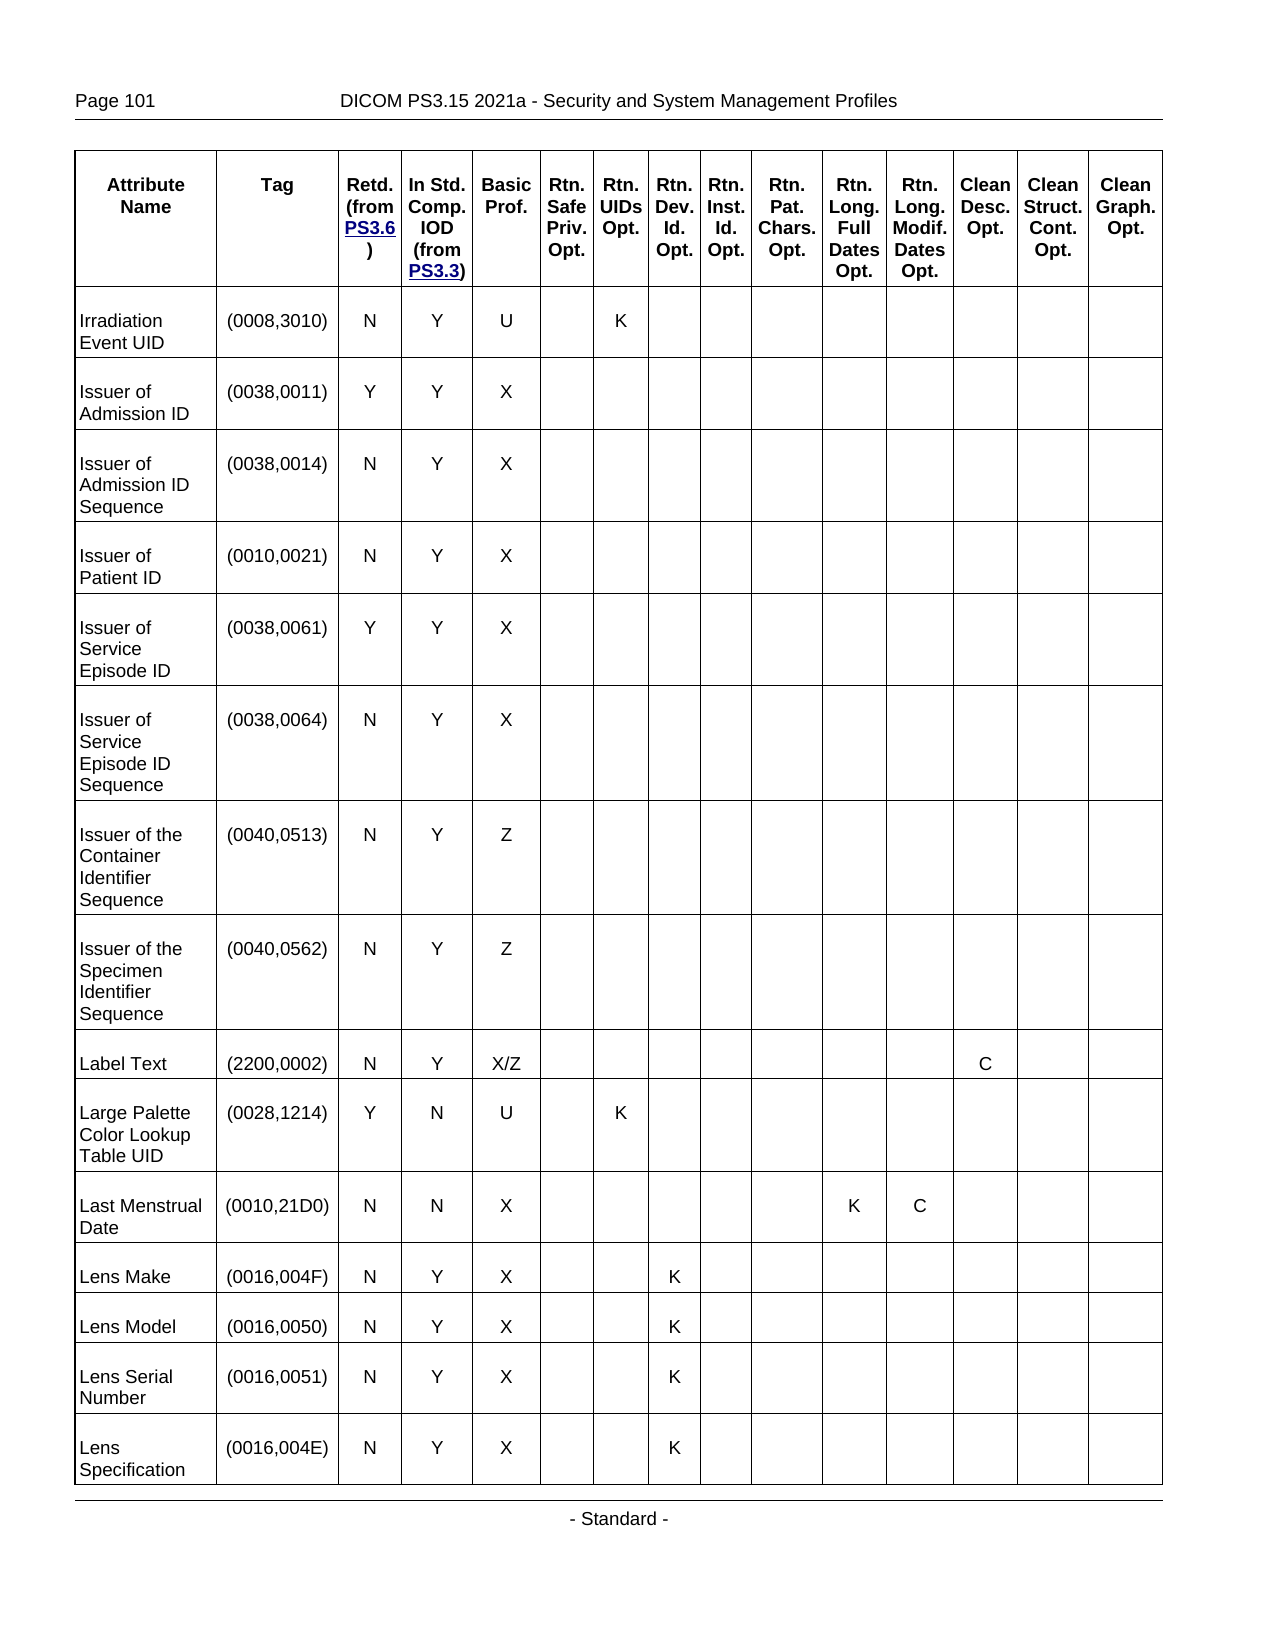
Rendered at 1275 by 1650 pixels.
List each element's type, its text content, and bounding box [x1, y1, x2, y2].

table_cell [701, 1414, 751, 1484]
table_cell [594, 522, 648, 592]
table_cell N [339, 1293, 401, 1342]
table_cell Lens Specification [76, 1414, 216, 1484]
table_cell X [473, 1243, 540, 1292]
table_cell N [402, 1079, 472, 1171]
table_cell [701, 287, 751, 357]
table_header Basic Prof. [473, 151, 540, 286]
table_cell [823, 1243, 886, 1292]
table_cell [752, 1343, 822, 1413]
table_cell [649, 1172, 700, 1242]
table_cell X [473, 594, 540, 685]
table_cell [1018, 1079, 1088, 1171]
table_cell [1089, 1172, 1162, 1242]
table_cell N [339, 1172, 401, 1242]
table_cell [823, 594, 886, 685]
table_cell (0038,0014) [217, 430, 338, 521]
table_cell [541, 594, 593, 685]
table_cell [1018, 915, 1088, 1028]
table_cell X [473, 1414, 540, 1484]
table_cell Y [402, 801, 472, 914]
table_cell (0038,0064) [217, 686, 338, 800]
table_cell [649, 801, 700, 914]
table_cell [954, 1172, 1017, 1242]
table_header Retd. (from PS3.6) [339, 151, 401, 286]
table_cell Label Text [76, 1030, 216, 1078]
table_cell Y [402, 1414, 472, 1484]
table_cell [649, 358, 700, 428]
table_cell [1089, 1414, 1162, 1484]
table_cell [1018, 1172, 1088, 1242]
table_cell (0040,0513) [217, 801, 338, 914]
table_cell [541, 1343, 593, 1413]
table_cell [752, 1414, 822, 1484]
table_cell (0010,21D0) [217, 1172, 338, 1242]
table_cell [1089, 686, 1162, 800]
table_cell [1089, 358, 1162, 428]
table_cell Y [339, 594, 401, 685]
table_cell (0016,0051) [217, 1343, 338, 1413]
table_header Rtn. Long. Full Dates Opt. [823, 151, 886, 286]
table_header Rtn. Inst. Id. Opt. [701, 151, 751, 286]
table_cell [1018, 801, 1088, 914]
table_cell [887, 594, 953, 685]
table_cell Y [402, 430, 472, 521]
table_cell Y [402, 1343, 472, 1413]
table_cell [887, 1030, 953, 1078]
table_header Clean Struct. Cont. Opt. [1018, 151, 1088, 286]
table_header Rtn. UIDs Opt. [594, 151, 648, 286]
table_cell K [649, 1414, 700, 1484]
table_cell [954, 1293, 1017, 1342]
table_cell [954, 915, 1017, 1028]
table_cell [887, 1293, 953, 1342]
table_cell [954, 1414, 1017, 1484]
table_cell [954, 287, 1017, 357]
table_cell [1089, 1243, 1162, 1292]
table_cell Y [402, 1030, 472, 1078]
table_cell [887, 1343, 953, 1413]
table_cell N [339, 1414, 401, 1484]
table_cell [1089, 430, 1162, 521]
table_cell [594, 1243, 648, 1292]
table_cell Large Palette Color Lookup Table UID [76, 1079, 216, 1171]
table_cell [752, 1030, 822, 1078]
table_cell [1089, 594, 1162, 685]
table_header Rtn. Pat. Chars. Opt. [752, 151, 822, 286]
table_cell [541, 1172, 593, 1242]
table_cell [954, 594, 1017, 685]
table_cell [752, 801, 822, 914]
table_cell Y [402, 594, 472, 685]
table_cell [701, 430, 751, 521]
table_cell C [954, 1030, 1017, 1078]
table_cell N [339, 1343, 401, 1413]
table_cell Last Menstrual Date [76, 1172, 216, 1242]
table_cell [541, 1293, 593, 1342]
table_cell [594, 358, 648, 428]
table_cell [823, 1343, 886, 1413]
table_cell [954, 801, 1017, 914]
table_cell [954, 522, 1017, 592]
table_cell [701, 801, 751, 914]
table_cell [954, 430, 1017, 521]
table_cell U [473, 287, 540, 357]
table_cell C [887, 1172, 953, 1242]
table_cell [1018, 594, 1088, 685]
table_cell X [473, 1343, 540, 1413]
table_cell [701, 1172, 751, 1242]
table_cell [1018, 287, 1088, 357]
table_cell [823, 1414, 886, 1484]
table_cell [594, 915, 648, 1028]
table_cell Y [402, 1293, 472, 1342]
table_cell [752, 358, 822, 428]
table_cell [541, 686, 593, 800]
table_cell (0016,004F) [217, 1243, 338, 1292]
table_cell Issuer of the Specimen Identifier Sequence [76, 915, 216, 1028]
table_cell N [339, 430, 401, 521]
table_cell [887, 1414, 953, 1484]
table_header Clean Graph. Opt. [1089, 151, 1162, 286]
table_cell [887, 1243, 953, 1292]
table_cell (0016,0050) [217, 1293, 338, 1342]
table_cell K [594, 1079, 648, 1171]
table_cell N [339, 1030, 401, 1078]
table_cell [752, 522, 822, 592]
table_cell [1089, 1030, 1162, 1078]
table_cell [1018, 358, 1088, 428]
table_cell [649, 1030, 700, 1078]
table_cell [1018, 1030, 1088, 1078]
table_cell [752, 1243, 822, 1292]
table_cell N [339, 1243, 401, 1292]
table_cell [1018, 1414, 1088, 1484]
table_cell [887, 430, 953, 521]
table_cell X/Z [473, 1030, 540, 1078]
table_cell [1089, 1343, 1162, 1413]
table_cell [752, 594, 822, 685]
table_cell [701, 1079, 751, 1171]
table_cell Y [402, 1243, 472, 1292]
table_cell (0028,1214) [217, 1079, 338, 1171]
table_cell [1018, 1243, 1088, 1292]
table_cell [541, 522, 593, 592]
table_header Clean Desc. Opt. [954, 151, 1017, 286]
table_cell K [594, 287, 648, 357]
table_header Tag [217, 151, 338, 286]
table_cell [752, 1079, 822, 1171]
table_cell [954, 358, 1017, 428]
table_cell [541, 287, 593, 357]
table_cell [752, 287, 822, 357]
table_cell (0010,0021) [217, 522, 338, 592]
table_cell [701, 1243, 751, 1292]
table_cell [752, 915, 822, 1028]
table_cell N [339, 686, 401, 800]
table_cell (0038,0061) [217, 594, 338, 685]
table_cell (0016,004E) [217, 1414, 338, 1484]
table_cell [954, 1243, 1017, 1292]
table_cell X [473, 522, 540, 592]
table_cell [1089, 1079, 1162, 1171]
table_cell [887, 358, 953, 428]
table_cell Y [339, 1079, 401, 1171]
table_cell [752, 686, 822, 800]
table_cell Issuer of Service Episode ID Sequence [76, 686, 216, 800]
table_cell [541, 1243, 593, 1292]
table_cell [887, 1079, 953, 1171]
table_cell [1018, 1343, 1088, 1413]
table_header Rtn. Safe Priv. Opt. [541, 151, 593, 286]
table_cell [1089, 915, 1162, 1028]
table_cell [1018, 1293, 1088, 1342]
table_cell [649, 287, 700, 357]
table_cell Z [473, 915, 540, 1028]
table_cell [752, 1172, 822, 1242]
table_cell [594, 801, 648, 914]
table_cell Y [402, 358, 472, 428]
table_cell (0038,0011) [217, 358, 338, 428]
table_cell [823, 915, 886, 1028]
table_cell N [339, 915, 401, 1028]
table_cell [649, 1079, 700, 1171]
table_cell X [473, 430, 540, 521]
table_cell [541, 801, 593, 914]
table_cell [887, 801, 953, 914]
table_cell [594, 594, 648, 685]
table_cell [701, 915, 751, 1028]
table_cell [823, 522, 886, 592]
table_cell Y [402, 686, 472, 800]
table_cell [887, 522, 953, 592]
table_cell Y [402, 287, 472, 357]
table_cell Y [402, 915, 472, 1028]
table_cell U [473, 1079, 540, 1171]
table_cell [594, 1030, 648, 1078]
table_cell Issuer of Service Episode ID [76, 594, 216, 685]
table_cell Z [473, 801, 540, 914]
table_cell [649, 522, 700, 592]
table_cell X [473, 1172, 540, 1242]
table_cell Y [402, 522, 472, 592]
table_cell [954, 1079, 1017, 1171]
table_cell N [339, 801, 401, 914]
table_cell K [823, 1172, 886, 1242]
table_cell [541, 430, 593, 521]
table_cell (2200,0002) [217, 1030, 338, 1078]
table_cell [701, 522, 751, 592]
table_cell K [649, 1343, 700, 1413]
table_cell [1089, 522, 1162, 592]
table_cell Issuer of Admission ID Sequence [76, 430, 216, 521]
table_cell [1089, 1293, 1162, 1342]
table_cell X [473, 686, 540, 800]
table_cell N [339, 287, 401, 357]
table_cell [649, 686, 700, 800]
table_cell [823, 287, 886, 357]
table_cell [594, 1172, 648, 1242]
table_cell Lens Model [76, 1293, 216, 1342]
table_cell Irradiation Event UID [76, 287, 216, 357]
table_cell [752, 1293, 822, 1342]
table_header Attribute Name [76, 151, 216, 286]
table_cell Issuer of Admission ID [76, 358, 216, 428]
table_header Rtn. Long. Modif. Dates Opt. [887, 151, 953, 286]
table_cell [701, 358, 751, 428]
table_cell [954, 1343, 1017, 1413]
table_cell [701, 1293, 751, 1342]
table_cell [1018, 430, 1088, 521]
table_cell X [473, 358, 540, 428]
table_cell X [473, 1293, 540, 1342]
table_cell K [649, 1293, 700, 1342]
table_cell [701, 1343, 751, 1413]
table_cell [541, 1079, 593, 1171]
table_cell [823, 1030, 886, 1078]
table_cell [823, 1293, 886, 1342]
table_cell (0040,0562) [217, 915, 338, 1028]
table_cell [594, 1293, 648, 1342]
table_cell [541, 915, 593, 1028]
table_cell [823, 801, 886, 914]
table_cell [701, 1030, 751, 1078]
table_cell [649, 915, 700, 1028]
table_cell [541, 358, 593, 428]
table_cell [954, 686, 1017, 800]
table_cell [701, 686, 751, 800]
table_cell [1089, 801, 1162, 914]
table_cell [1018, 686, 1088, 800]
table_cell [594, 1343, 648, 1413]
table_cell K [649, 1243, 700, 1292]
table_cell Issuer of Patient ID [76, 522, 216, 592]
table_cell [823, 1079, 886, 1171]
table_cell [887, 287, 953, 357]
table_cell [594, 430, 648, 521]
table_cell [1018, 522, 1088, 592]
table_cell [887, 915, 953, 1028]
table_cell [594, 1414, 648, 1484]
table_cell [649, 430, 700, 521]
table_cell [541, 1030, 593, 1078]
table_cell (0008,3010) [217, 287, 338, 357]
table_cell [649, 594, 700, 685]
table_cell [1089, 287, 1162, 357]
table_cell [823, 358, 886, 428]
table_cell Lens Serial Number [76, 1343, 216, 1413]
table_cell N [402, 1172, 472, 1242]
table_cell N [339, 522, 401, 592]
table_cell [594, 686, 648, 800]
table_cell Issuer of the Container Identifier Sequence [76, 801, 216, 914]
table_cell [823, 686, 886, 800]
table_cell Y [339, 358, 401, 428]
table_cell [541, 1414, 593, 1484]
table_cell [752, 430, 822, 521]
table_cell Lens Make [76, 1243, 216, 1292]
table_cell [887, 686, 953, 800]
table_cell [701, 594, 751, 685]
table_cell [823, 430, 886, 521]
table_header Rtn. Dev. Id. Opt. [649, 151, 700, 286]
table_header In Std. Comp. IOD (from PS3.3) [402, 151, 472, 286]
